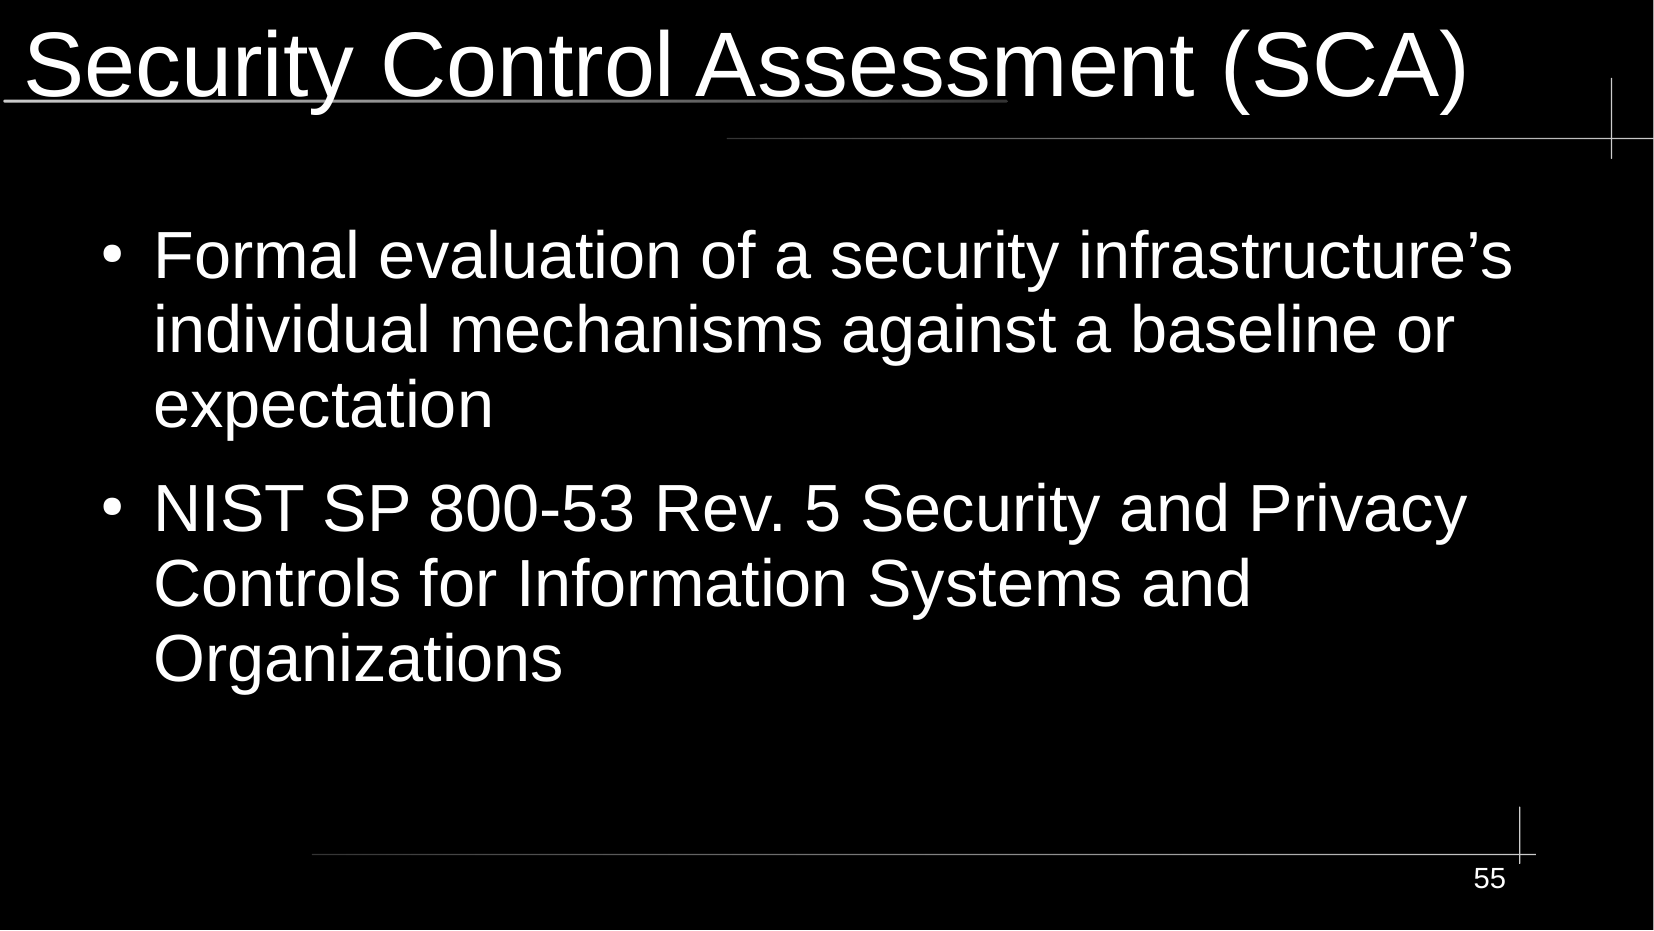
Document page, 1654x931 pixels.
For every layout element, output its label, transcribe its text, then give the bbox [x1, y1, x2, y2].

list Formal evaluation of a security infrastructure’s individual mechanisms against a baseline or expectation NIST SP 800-53 Rev. 5 Security and Privacy Controls for Information Systems and Organizations [82, 217, 1571, 863]
title Security Control Assessment (SCA) [23, 11, 1589, 119]
